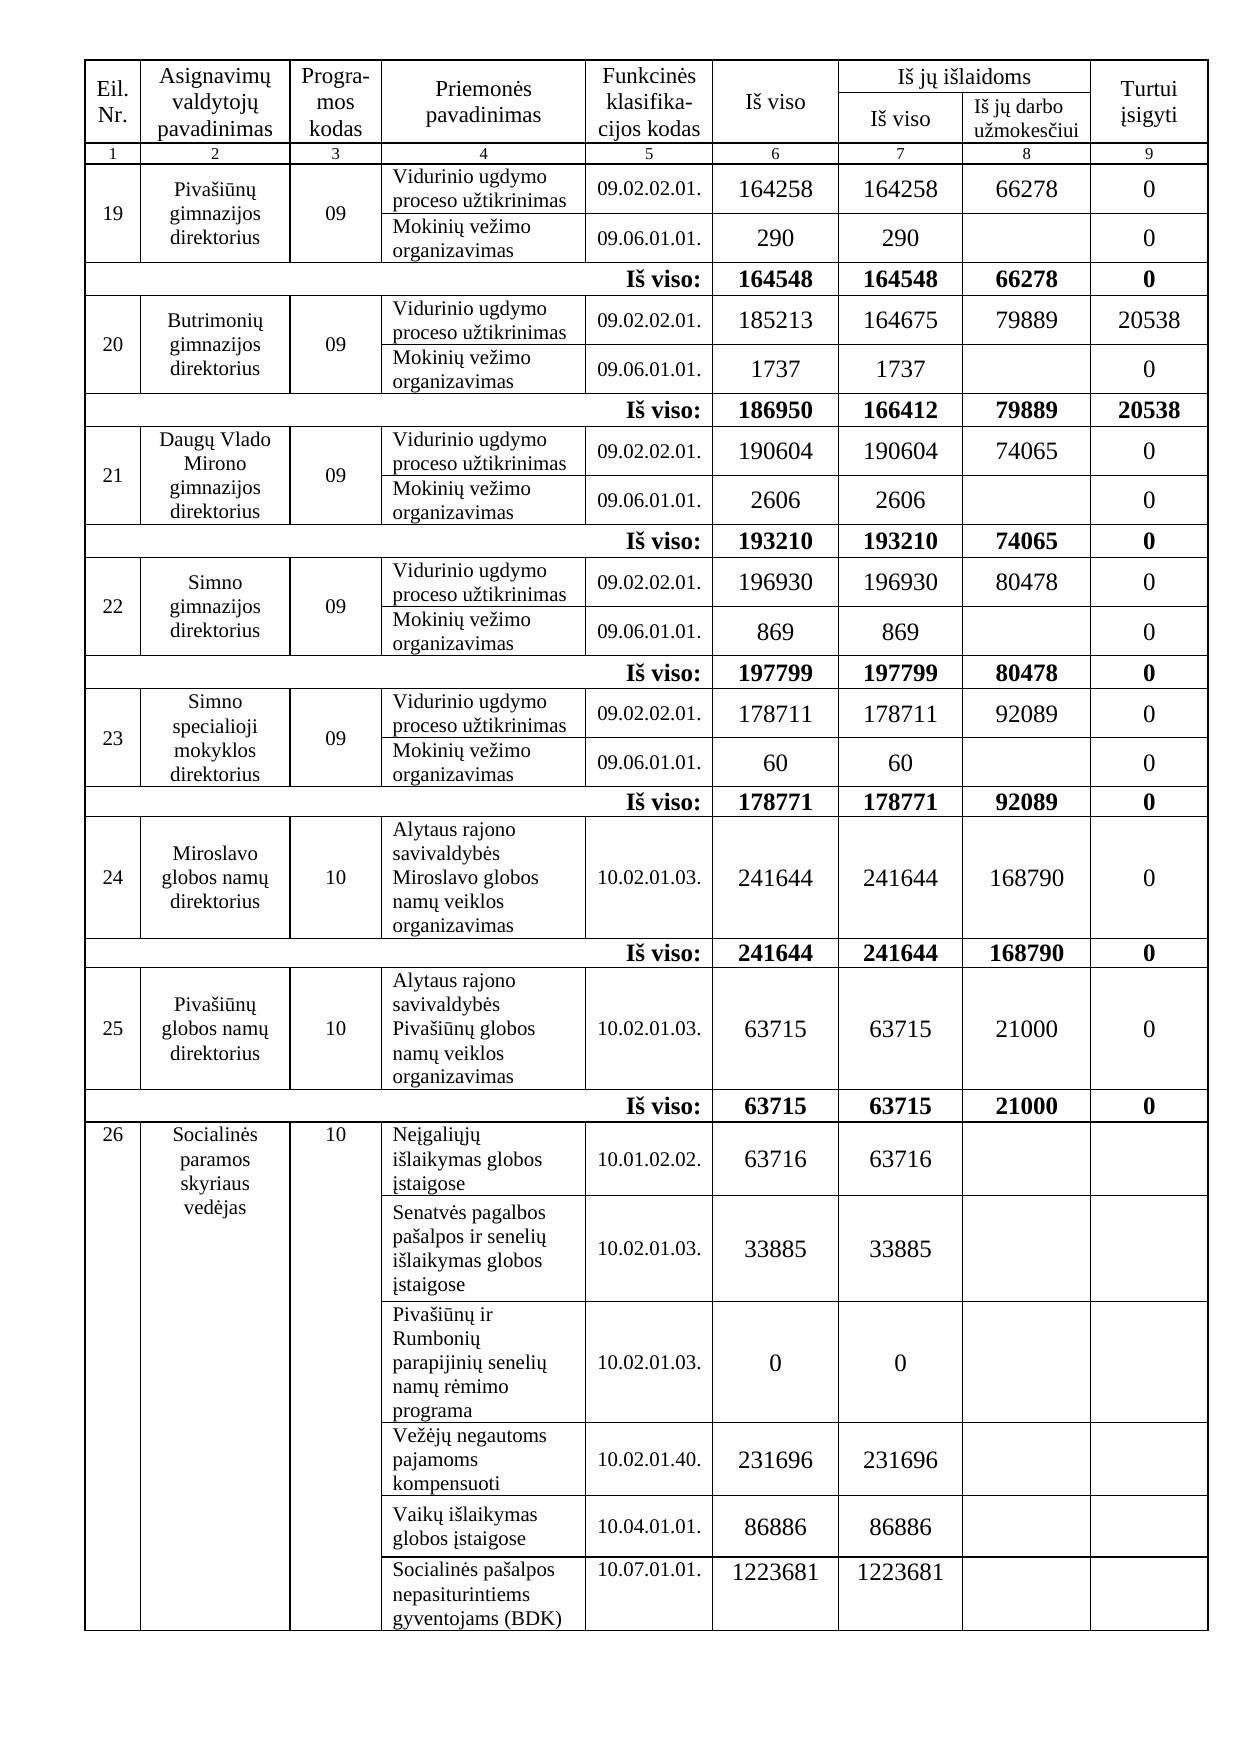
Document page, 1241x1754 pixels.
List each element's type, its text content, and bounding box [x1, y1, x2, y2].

table_cell 79889 [963, 296, 1090, 344]
table_cell 79889 [963, 394, 1090, 426]
table_cell [963, 738, 1090, 786]
table_cell [1091, 1423, 1207, 1495]
table_cell [963, 607, 1090, 655]
table_cell 80478 [963, 656, 1090, 688]
table_cell Mokinių vežimo organizavimas [382, 214, 585, 262]
table_cell [963, 345, 1090, 393]
table_cell 09 [291, 427, 381, 524]
table_cell 190604 [839, 427, 962, 475]
table_cell Simno specialioji mokyklos direktorius [141, 689, 289, 786]
table_cell 20538 [1091, 296, 1207, 344]
table_cell 5 [586, 144, 712, 163]
table_cell 197799 [839, 656, 962, 688]
table_cell 20538 [1091, 394, 1207, 426]
table_cell 231696 [713, 1423, 838, 1495]
table_cell 10.01.02.02. [586, 1123, 712, 1194]
table_cell 241644 [839, 817, 962, 937]
table_cell 178771 [839, 787, 962, 816]
table_cell 63716 [713, 1123, 838, 1194]
table_cell Miroslavo globos namų direktorius [141, 817, 289, 937]
table_cell 09 [291, 165, 381, 262]
table_cell Iš viso: [86, 263, 712, 294]
table_cell [1091, 1558, 1207, 1629]
table_cell 09.02.02.01. [586, 689, 712, 737]
table_cell 80478 [963, 558, 1090, 606]
table_cell 168790 [963, 817, 1090, 937]
table_cell 869 [713, 607, 838, 655]
table_cell 178771 [713, 787, 838, 816]
table_cell 09.02.02.01. [586, 296, 712, 344]
table_cell 86886 [713, 1496, 838, 1556]
table_cell 0 [713, 1302, 838, 1422]
table_cell 178711 [713, 689, 838, 737]
table_cell 290 [713, 214, 838, 262]
table_cell Socialinės pašalpos nepasiturintiems gyventojams (BDK) [382, 1558, 585, 1629]
table_cell [963, 476, 1090, 524]
table_cell 10 [291, 817, 381, 937]
table_cell Mokinių vežimo organizavimas [382, 345, 585, 393]
table_cell Vidurinio ugdymo proceso užtikrinimas [382, 427, 585, 475]
table_cell [1091, 1496, 1207, 1556]
table_cell Alytaus rajono savivaldybės Pivašiūnų globos namų veiklos organizavimas [382, 968, 585, 1088]
table_cell [1091, 1302, 1207, 1422]
table_cell Neįgaliųjų išlaikymas globos įstaigose [382, 1123, 585, 1194]
table_cell 92089 [963, 689, 1090, 737]
table_cell 186950 [713, 394, 838, 426]
table_cell Socialinės paramos skyriaus vedėjas [141, 1123, 289, 1629]
table_cell 21000 [963, 1090, 1090, 1121]
table_cell 63715 [713, 968, 838, 1088]
table_header Funkcinės klasifika-cijos kodas [586, 61, 712, 142]
table_cell 63715 [839, 1090, 962, 1121]
table_cell 241644 [713, 817, 838, 937]
table_header Priemonės pavadinimas [382, 61, 585, 142]
table_cell 66278 [963, 165, 1090, 212]
table_cell 21000 [963, 968, 1090, 1088]
table_cell 0 [1091, 607, 1207, 655]
table_cell Mokinių vežimo organizavimas [382, 607, 585, 655]
table_cell 21 [86, 427, 140, 524]
table_cell 09.02.02.01. [586, 427, 712, 475]
table_cell [963, 214, 1090, 262]
table_cell Iš viso: [86, 394, 712, 426]
table_cell 10.02.01.03. [586, 817, 712, 937]
table_cell Vežėjų negautoms pajamoms kompensuoti [382, 1423, 585, 1495]
table_cell Iš viso: [86, 525, 712, 557]
table_cell 09.06.01.01. [586, 476, 712, 524]
table_cell 20 [86, 296, 140, 393]
table_cell 86886 [839, 1496, 962, 1556]
table_cell Vidurinio ugdymo proceso užtikrinimas [382, 558, 585, 606]
table_cell 26 [86, 1123, 140, 1629]
table_cell Pivašiūnų gimnazijos direktorius [141, 165, 289, 262]
table_cell 09.06.01.01. [586, 738, 712, 786]
table_cell 09.02.02.01. [586, 558, 712, 606]
table_cell [963, 1123, 1090, 1194]
table_header Iš jų išlaidoms [839, 61, 1090, 92]
table_cell 19 [86, 165, 140, 262]
table_cell 10.02.01.03. [586, 1302, 712, 1422]
table_cell Vidurinio ugdymo proceso užtikrinimas [382, 689, 585, 737]
table_cell 0 [839, 1302, 962, 1422]
table_header Eil. Nr. [86, 61, 140, 142]
table_cell Iš viso: [86, 787, 712, 816]
table_cell 2606 [839, 476, 962, 524]
table_header Iš viso [713, 61, 838, 142]
table_cell 241644 [713, 939, 838, 967]
table_cell Mokinių vežimo organizavimas [382, 476, 585, 524]
table_cell 196930 [713, 558, 838, 606]
table_cell 197799 [713, 656, 838, 688]
table_cell 63715 [839, 968, 962, 1088]
table_cell Alytaus rajono savivaldybės Miroslavo globos namų veiklos organizavimas [382, 817, 585, 937]
table_cell 60 [839, 738, 962, 786]
table_cell 164258 [839, 165, 962, 212]
table_cell Iš viso: [86, 1090, 712, 1121]
table_cell Iš viso: [86, 939, 712, 967]
table_cell 09 [291, 558, 381, 655]
table_cell 09.06.01.01. [586, 214, 712, 262]
table_cell 66278 [963, 263, 1090, 294]
table_cell 74065 [963, 427, 1090, 475]
table_header Asignavimų valdytojų pavadinimas [141, 61, 289, 142]
table_cell 0 [1091, 427, 1207, 475]
table_cell 09.06.01.01. [586, 345, 712, 393]
table_cell 10 [291, 968, 381, 1088]
table_cell 10.07.01.01. [586, 1558, 712, 1629]
table_cell 1737 [839, 345, 962, 393]
table_cell 869 [839, 607, 962, 655]
table_cell 0 [1091, 817, 1207, 937]
table_cell 1 [86, 144, 140, 163]
table_cell Butrimonių gimnazijos direktorius [141, 296, 289, 393]
table_cell Simno gimnazijos direktorius [141, 558, 289, 655]
table_cell 10 [291, 1123, 381, 1629]
table_cell 23 [86, 689, 140, 786]
table_cell 10.02.01.03. [586, 1196, 712, 1301]
table_cell 92089 [963, 787, 1090, 816]
table_cell 10.02.01.40. [586, 1423, 712, 1495]
table_cell 09 [291, 296, 381, 393]
table_cell 0 [1091, 263, 1207, 294]
table_cell 164548 [839, 263, 962, 294]
table_cell [1091, 1196, 1207, 1301]
table_cell 7 [839, 144, 962, 163]
table_cell 1223681 [713, 1558, 838, 1629]
table_cell 09.06.01.01. [586, 607, 712, 655]
table_cell Iš jų darbo užmokesčiui [963, 93, 1090, 142]
table_cell Pivašiūnų globos namų direktorius [141, 968, 289, 1088]
table_cell 3 [291, 144, 381, 163]
table_cell 0 [1091, 165, 1207, 212]
table_cell 193210 [713, 525, 838, 557]
table_cell Vidurinio ugdymo proceso užtikrinimas [382, 165, 585, 212]
table_cell 1737 [713, 345, 838, 393]
table_cell 0 [1091, 689, 1207, 737]
table_cell [963, 1496, 1090, 1556]
table_cell 10.04.01.01. [586, 1496, 712, 1556]
table_cell 193210 [839, 525, 962, 557]
table_cell 74065 [963, 525, 1090, 557]
table_cell 33885 [839, 1196, 962, 1301]
table_cell 178711 [839, 689, 962, 737]
table_cell [963, 1196, 1090, 1301]
table_cell 1223681 [839, 1558, 962, 1629]
table_cell 241644 [839, 939, 962, 967]
table_cell 0 [1091, 214, 1207, 262]
table_cell 0 [1091, 1090, 1207, 1121]
table_cell 63715 [713, 1090, 838, 1121]
table_cell 166412 [839, 394, 962, 426]
table_cell 4 [382, 144, 585, 163]
table_cell Vidurinio ugdymo proceso užtikrinimas [382, 296, 585, 344]
table_cell 24 [86, 817, 140, 937]
table_cell 0 [1091, 345, 1207, 393]
table_cell 2606 [713, 476, 838, 524]
table_cell 09.02.02.01. [586, 165, 712, 212]
table_cell 190604 [713, 427, 838, 475]
table_cell 0 [1091, 939, 1207, 967]
table_cell 0 [1091, 656, 1207, 688]
table_cell 33885 [713, 1196, 838, 1301]
table_cell 60 [713, 738, 838, 786]
table_cell Senatvės pagalbos pašalpos ir senelių išlaikymas globos įstaigose [382, 1196, 585, 1301]
table_cell 10.02.01.03. [586, 968, 712, 1088]
table_cell 231696 [839, 1423, 962, 1495]
table_cell Vaikų išlaikymas globos įstaigose [382, 1496, 585, 1556]
table_cell 164675 [839, 296, 962, 344]
table_cell Iš viso [839, 93, 962, 142]
table_cell Iš viso: [86, 656, 712, 688]
table_cell 185213 [713, 296, 838, 344]
table_cell 290 [839, 214, 962, 262]
table_cell 0 [1091, 738, 1207, 786]
table_cell Daugų Vlado Mirono gimnazijos direktorius [141, 427, 289, 524]
table_cell [963, 1423, 1090, 1495]
table_cell 0 [1091, 525, 1207, 557]
table_cell 196930 [839, 558, 962, 606]
table_header Turtui įsigyti [1091, 61, 1207, 142]
table_cell [963, 1302, 1090, 1422]
table_cell 25 [86, 968, 140, 1088]
table_cell 22 [86, 558, 140, 655]
table_cell 09 [291, 689, 381, 786]
table_cell 63716 [839, 1123, 962, 1194]
table_cell Mokinių vežimo organizavimas [382, 738, 585, 786]
table_cell [1091, 1123, 1207, 1194]
table_cell 0 [1091, 968, 1207, 1088]
table_cell 164258 [713, 165, 838, 212]
table_cell 0 [1091, 476, 1207, 524]
table_cell 0 [1091, 787, 1207, 816]
table_cell 164548 [713, 263, 838, 294]
table_header Progra-mos kodas [291, 61, 381, 142]
table_cell 168790 [963, 939, 1090, 967]
table_cell 2 [141, 144, 289, 163]
table_cell 8 [963, 144, 1090, 163]
table_cell 6 [713, 144, 838, 163]
table_cell 0 [1091, 558, 1207, 606]
table_cell [963, 1558, 1090, 1629]
table_cell 9 [1091, 144, 1207, 163]
table_cell Pivašiūnų ir Rumbonių parapijinių senelių namų rėmimo programa [382, 1302, 585, 1422]
